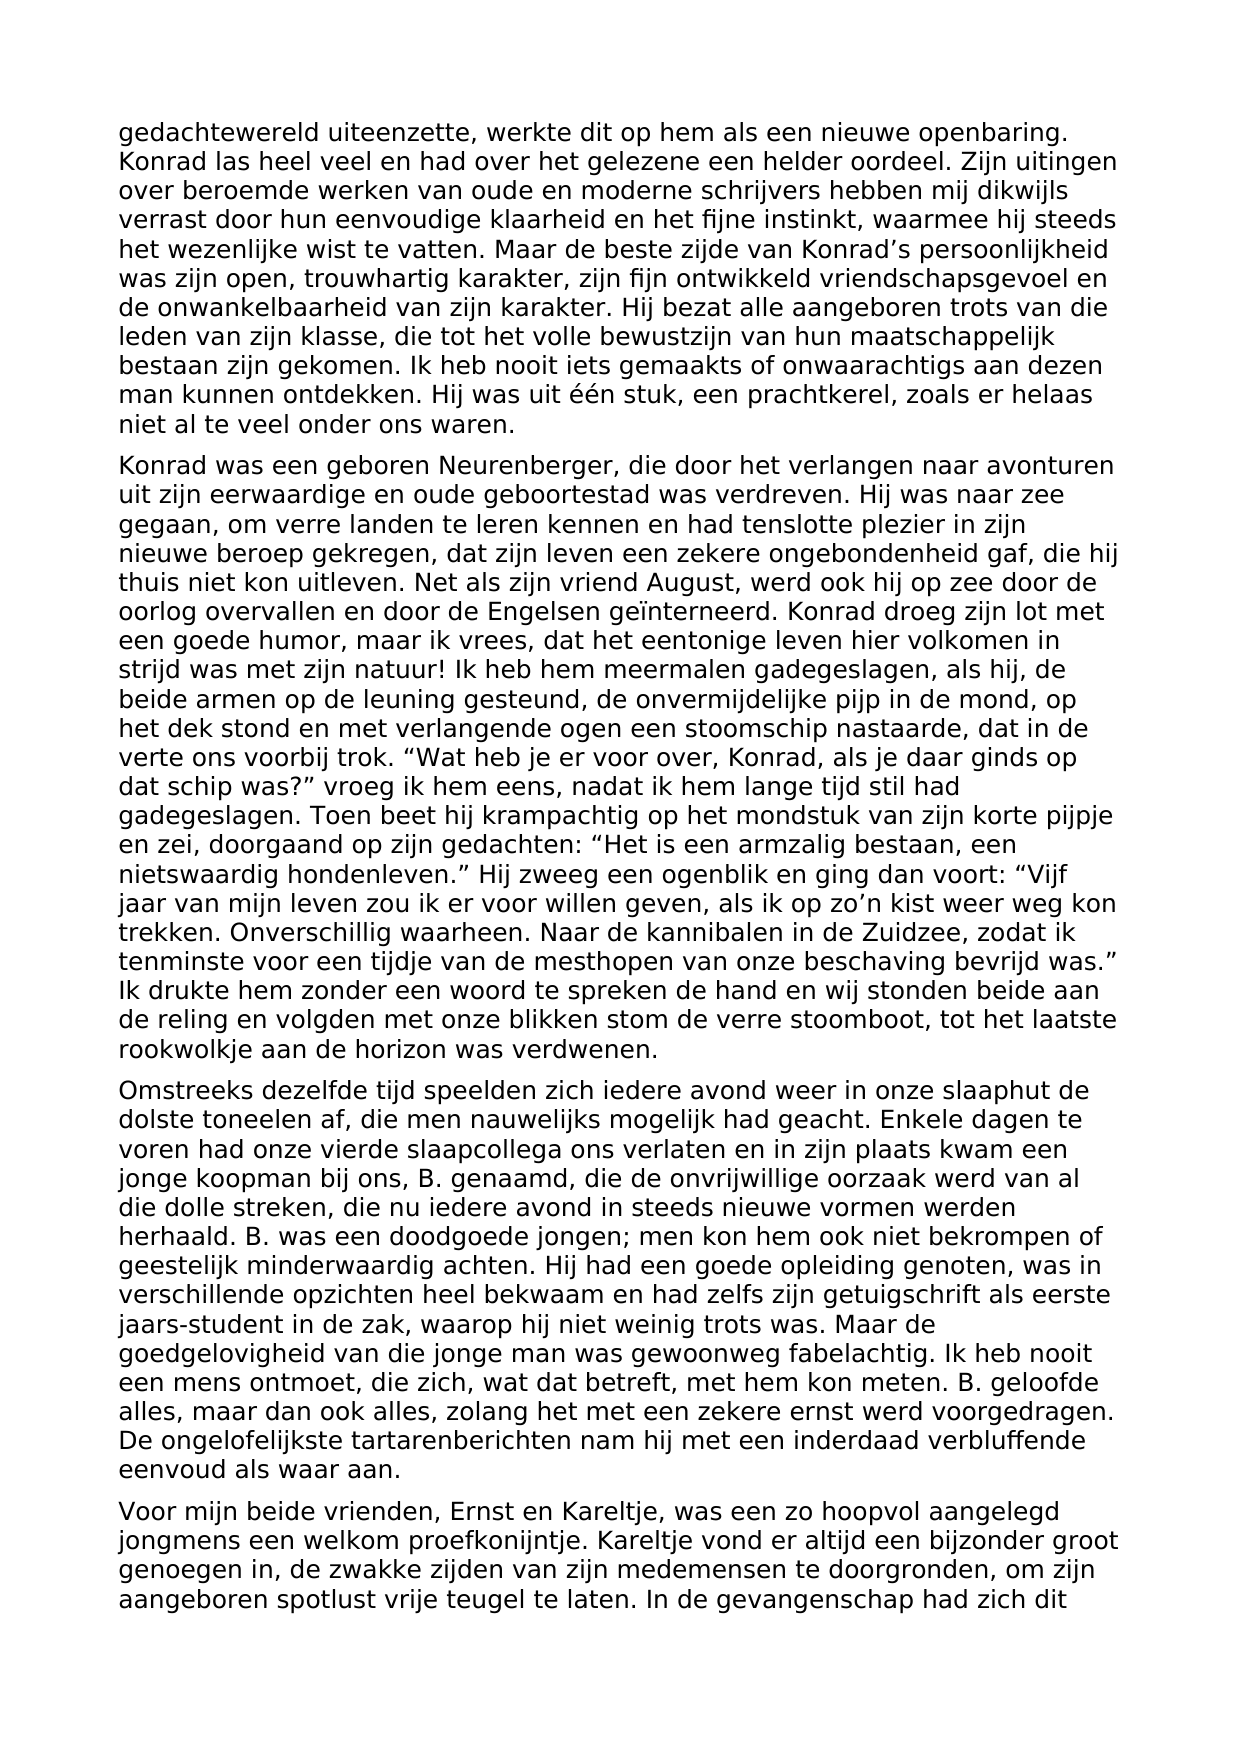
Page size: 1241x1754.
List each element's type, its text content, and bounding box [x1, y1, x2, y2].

text gedachtewereld uiteenzette, werkte dit op hem als een nieuwe openbaring. Konrad las heel veel en had over het gelezene een helder oordeel. Zijn uitingen over beroemde werken van oude en moderne schrijvers hebben mij dikwijls verrast door hun eenvoudige klaarheid en het fijne instinkt, waarmee hij steeds het wezenlijke wist te vatten. Maar de beste zijde van Konrad’s persoonlijkheid was zijn open, trouwhartig karakter, zijn fijn ontwikkeld vriendschapsgevoel en de onwankelbaarheid van zijn karakter. Hij bezat alle aangeboren trots van die leden van zijn klasse, die tot het volle bewustzijn van hun maatschappelijk bestaan zijn gekomen. Ik heb nooit iets gemaakts of onwaarachtigs aan dezen man kunnen ontdekken. Hij was uit één stuk, een prachtkerel, zoals er helaas niet al te veel onder ons waren. [118, 118, 1122, 439]
text Konrad was een geboren Neurenberger, die door het verlangen naar avonturen uit zijn eerwaardige en oude geboortestad was verdreven. Hij was naar zee gegaan, om verre landen te leren kennen en had tenslotte plezier in zijn nieuwe beroep gekregen, dat zijn leven een zekere ongebondenheid gaf, die hij thuis niet kon uitleven. Net als zijn vriend August, werd ook hij op zee door de oorlog overvallen en door de Engelsen geïnterneerd. Konrad droeg zijn lot met een goede humor, maar ik vrees, dat het eentonige leven hier volkomen in strijd was met zijn natuur! Ik heb hem meermalen gadegeslagen, als hij, de beide armen op de leuning gesteund, de onvermijdelijke pijp in de mond, op het dek stond en met verlangende ogen een stoomschip nastaarde, dat in de verte ons voorbij trok. “Wat heb je er voor over, Konrad, als je daar ginds op dat schip was?” vroeg ik hem eens, nadat ik hem lange tijd stil had gadegeslagen. Toen beet hij krampachtig op het mondstuk van zijn korte pijpje en zei, doorgaand op zijn gedachten: “Het is een armzalig bestaan, een nietswaardig hondenleven.” Hij zweeg een ogenblik en ging dan voort: “Vijf jaar van mijn leven zou ik er voor willen geven, als ik op zo’n kist weer weg kon trekken. Onverschillig waarheen. Naar de kannibalen in de Zuidzee, zodat ik tenminste voor een tijdje van de mesthopen van onze beschaving bevrijd was.” Ik drukte hem zonder een woord te spreken de hand en wij stonden beide aan de reling en volgden met onze blikken stom de verre stoomboot, tot het laatste rookwolkje aan de horizon was verdwenen. [118, 451, 1122, 1064]
text Voor mijn beide vrienden, Ernst en Kareltje, was een zo hoopvol aangelegd jongmens een welkom proefkonijntje. Kareltje vond er altijd een bijzonder groot genoegen in, de zwakke zijden van zijn medemensen te doorgronden, om zijn aangeboren spotlust vrije teugel te laten. In de gevangenschap had zich dit [118, 1497, 1122, 1614]
text Omstreeks dezelfde tijd speelden zich iedere avond weer in onze slaaphut de dolste toneelen af, die men nauwelijks mogelijk had geacht. Enkele dagen te voren had onze vierde slaapcollega ons verlaten en in zijn plaats kwam een jonge koopman bij ons, B. genaamd, die de onvrijwillige oorzaak werd van al die dolle streken, die nu iedere avond in steeds nieuwe vormen werden herhaald. B. was een doodgoede jongen; men kon hem ook niet bekrompen of geestelijk minderwaardig achten. Hij had een goede opleiding genoten, was in verschillende opzichten heel bekwaam en had zelfs zijn getuigschrift als eerste jaars-student in de zak, waarop hij niet weinig trots was. Maar de goedgelovigheid van die jonge man was gewoonweg fabelachtig. Ik heb nooit een mens ontmoet, die zich, wat dat betreft, met hem kon meten. B. geloofde alles, maar dan ook alles, zolang het met een zekere ernst werd voorgedragen. De ongelofelijkste tartarenberichten nam hij met een inderdaad verbluffende eenvoud als waar aan. [118, 1076, 1122, 1485]
